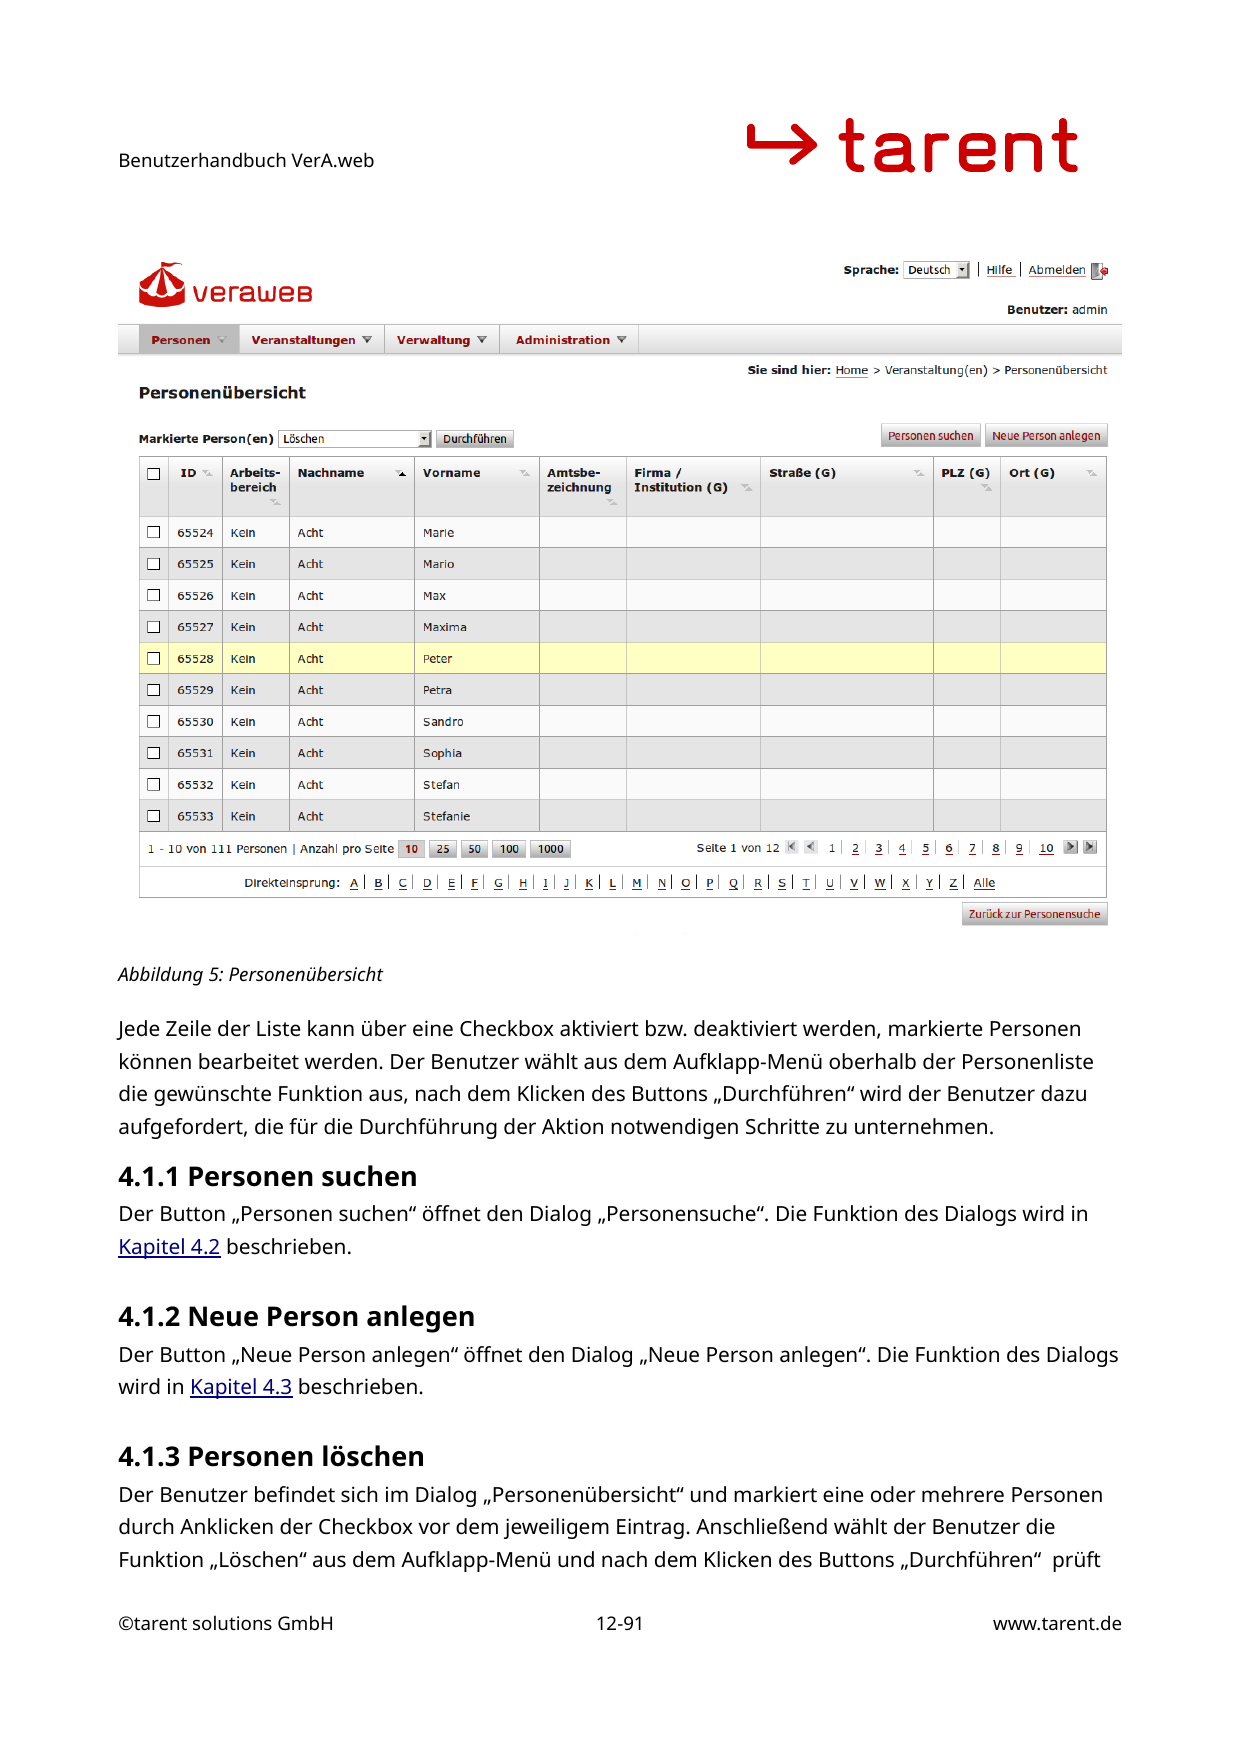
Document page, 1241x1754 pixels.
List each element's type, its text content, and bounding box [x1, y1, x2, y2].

text Der Button „Personen suchen“ öffnet den Dialog „Personensuche“. Die Funktion des Dialogs wird in Kapitel 4.2 beschrieben. [118, 1199, 1122, 1261]
text Der Benutzer befindet sich im Dialog „Personenübersicht“ und markiert eine oder mehrere Personen durch Anklicken der Checkbox vor dem jeweiligem Eintrag. Anschließend wählt der Benutzer die Funktion „Löschen“ aus dem Aufklapp-Menü und nach dem Klicken des Buttons „Durchführen“ prüft [118, 1480, 1122, 1573]
text Der Button „Neue Person anlegen“ öffnet den Dialog „Neue Person anlegen“. Die Funktion des Dialogs wird in Kapitel 4.3 beschrieben. [118, 1340, 1122, 1401]
picture [118, 255, 1122, 934]
subtitle Personen löschen [118, 1437, 1122, 1474]
subtitle Neue Person anlegen [118, 1297, 1122, 1334]
text Abbildung 5: Personenübersicht [118, 934, 1122, 986]
text Jede Zeile der Liste kann über eine Checkbox aktiviert bzw. deaktiviert werden, markierte Personen können bearbeitet werden. Der Benutzer wählt aus dem Aufklapp-Menü oberhalb der Personenliste die gewünschte Funktion aus, nach dem Klicken des Buttons „Durchführen“ wird der Benutzer dazu aufgefordert, die für die Durchführung der Aktion notwendigen Schritte zu unternehmen. [118, 986, 1122, 1141]
text [118, 232, 1122, 255]
subtitle Personen suchen [118, 1157, 1122, 1194]
